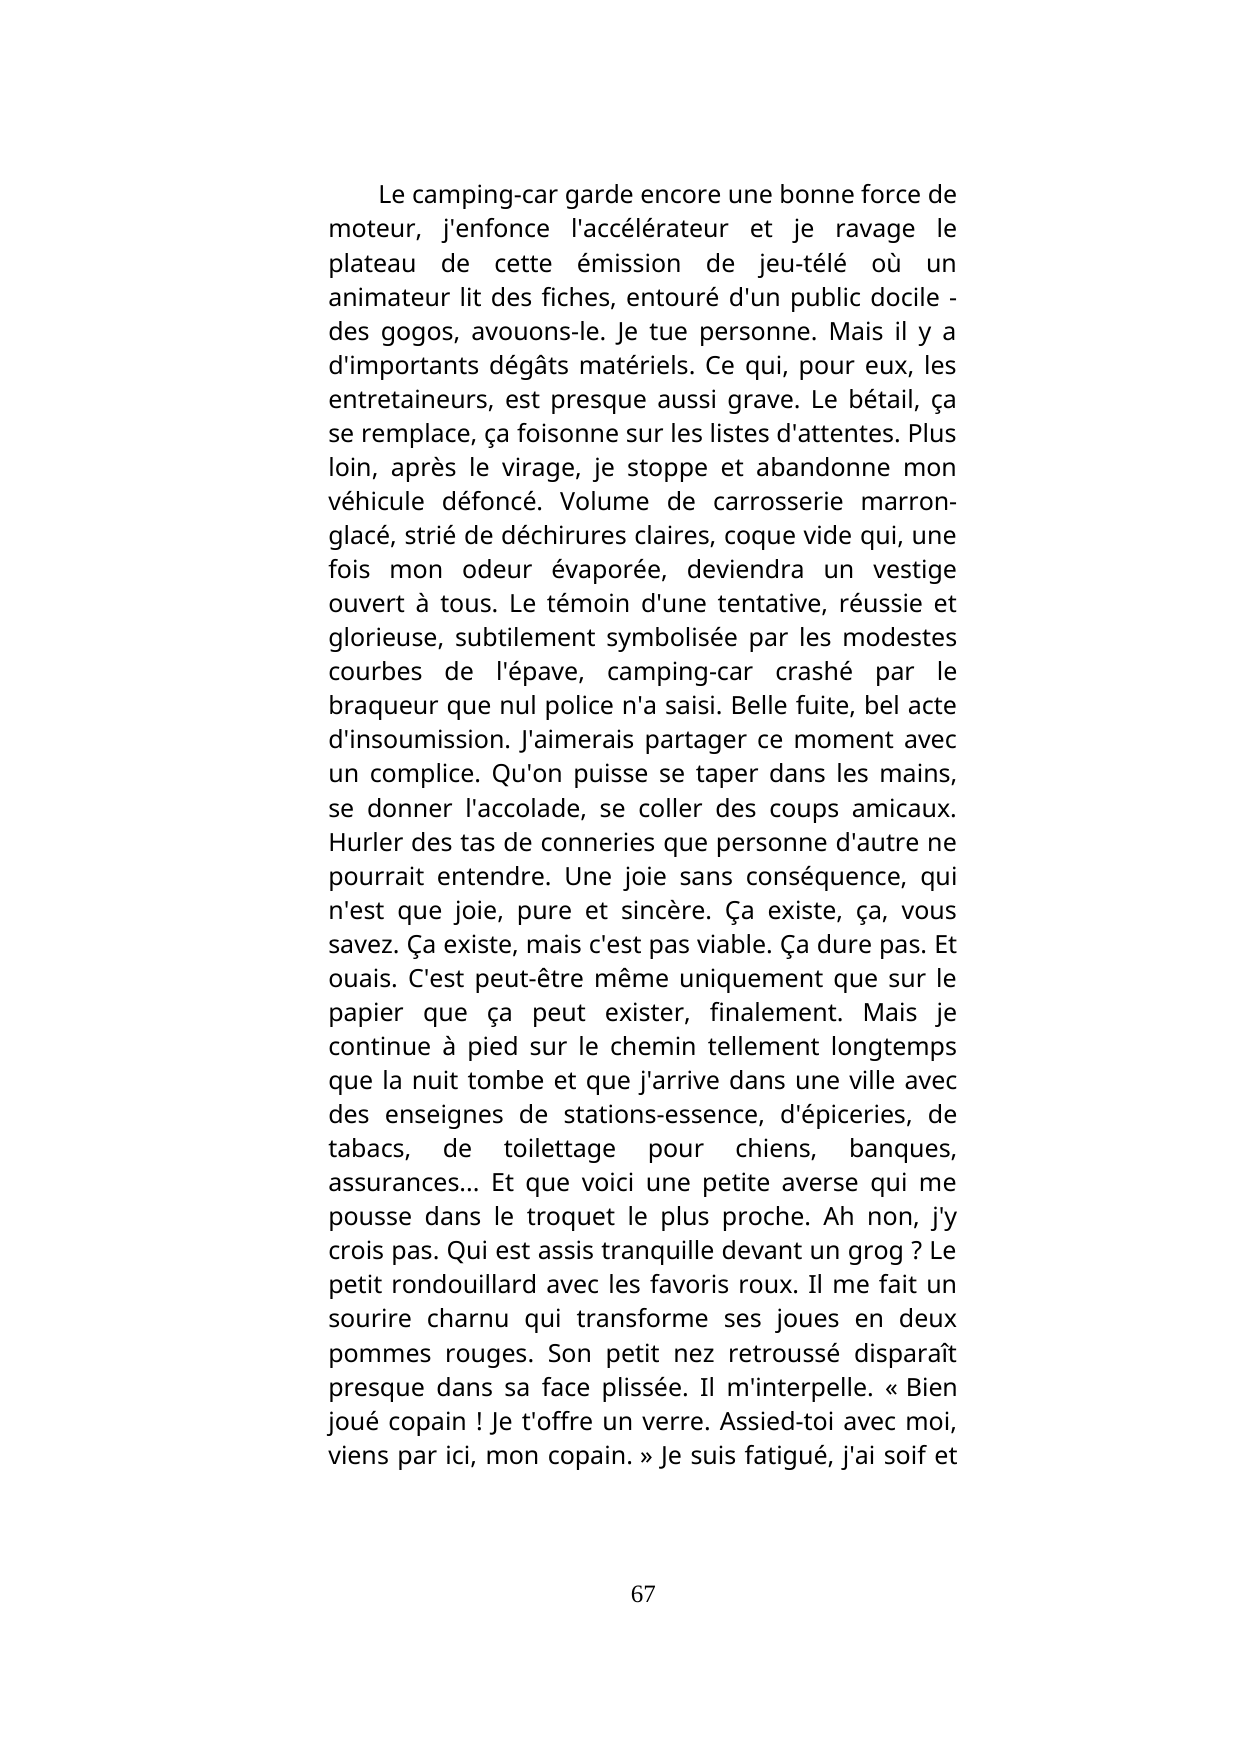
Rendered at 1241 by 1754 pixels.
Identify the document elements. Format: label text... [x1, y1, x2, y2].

text Le camping-car garde encore une bonne force de moteur, j'enfonce l'accélérateur et je ravage le plateau de cette émission de jeu-télé où un animateur lit des fiches, entouré d'un public docile - des gogos, avouons-le. Je tue personne. Mais il y a d'importants dégâts matériels. Ce qui, pour eux, les entretaineurs, est presque aussi grave. Le bétail, ça se remplace, ça foisonne sur les listes d'attentes. Plus loin, après le virage, je stoppe et abandonne mon véhicule défoncé. Volume de carrosserie marron-glacé, strié de déchirures claires, coque vide qui, une fois mon odeur évaporée, deviendra un vestige ouvert à tous. Le témoin d'une tentative, réussie et glorieuse, subtilement symbolisée par les modestes courbes de l'épave, camping-car crashé par le braqueur que nul police n'a saisi. Belle fuite, bel acte d'insoumission. J'aimerais partager ce moment avec un complice. Qu'on puisse se taper dans les mains, se donner l'accolade, se coller des coups amicaux. Hurler des tas de conneries que personne d'autre ne pourrait entendre. Une joie sans conséquence, qui n'est que joie, pure et sincère. Ça existe, ça, vous savez. Ça existe, mais c'est pas viable. Ça dure pas. Et ouais. C'est peut-être même uniquement que sur le papier que ça peut exister, finalement. Mais je continue à pied sur le chemin tellement longtemps que la nuit tombe et que j'arrive dans une ville avec des enseignes de stations-essence, d'épiceries, de tabacs, de toilettage pour chiens, banques, assurances... Et que voici une petite averse qui me pousse dans le troquet le plus proche. Ah non, j'y crois pas. Qui est assis tranquille devant un grog ? Le petit rondouillard avec les favoris roux. Il me fait un sourire charnu qui transforme ses joues en deux pommes rouges. Son petit nez retroussé disparaît presque dans sa face plissée. Il m'interpelle. « Bien joué copain ! Je t'offre un verre. Assied-toi avec moi, viens par ici, mon copain. » Je suis fatigué, j'ai soif et [328, 177, 958, 1471]
